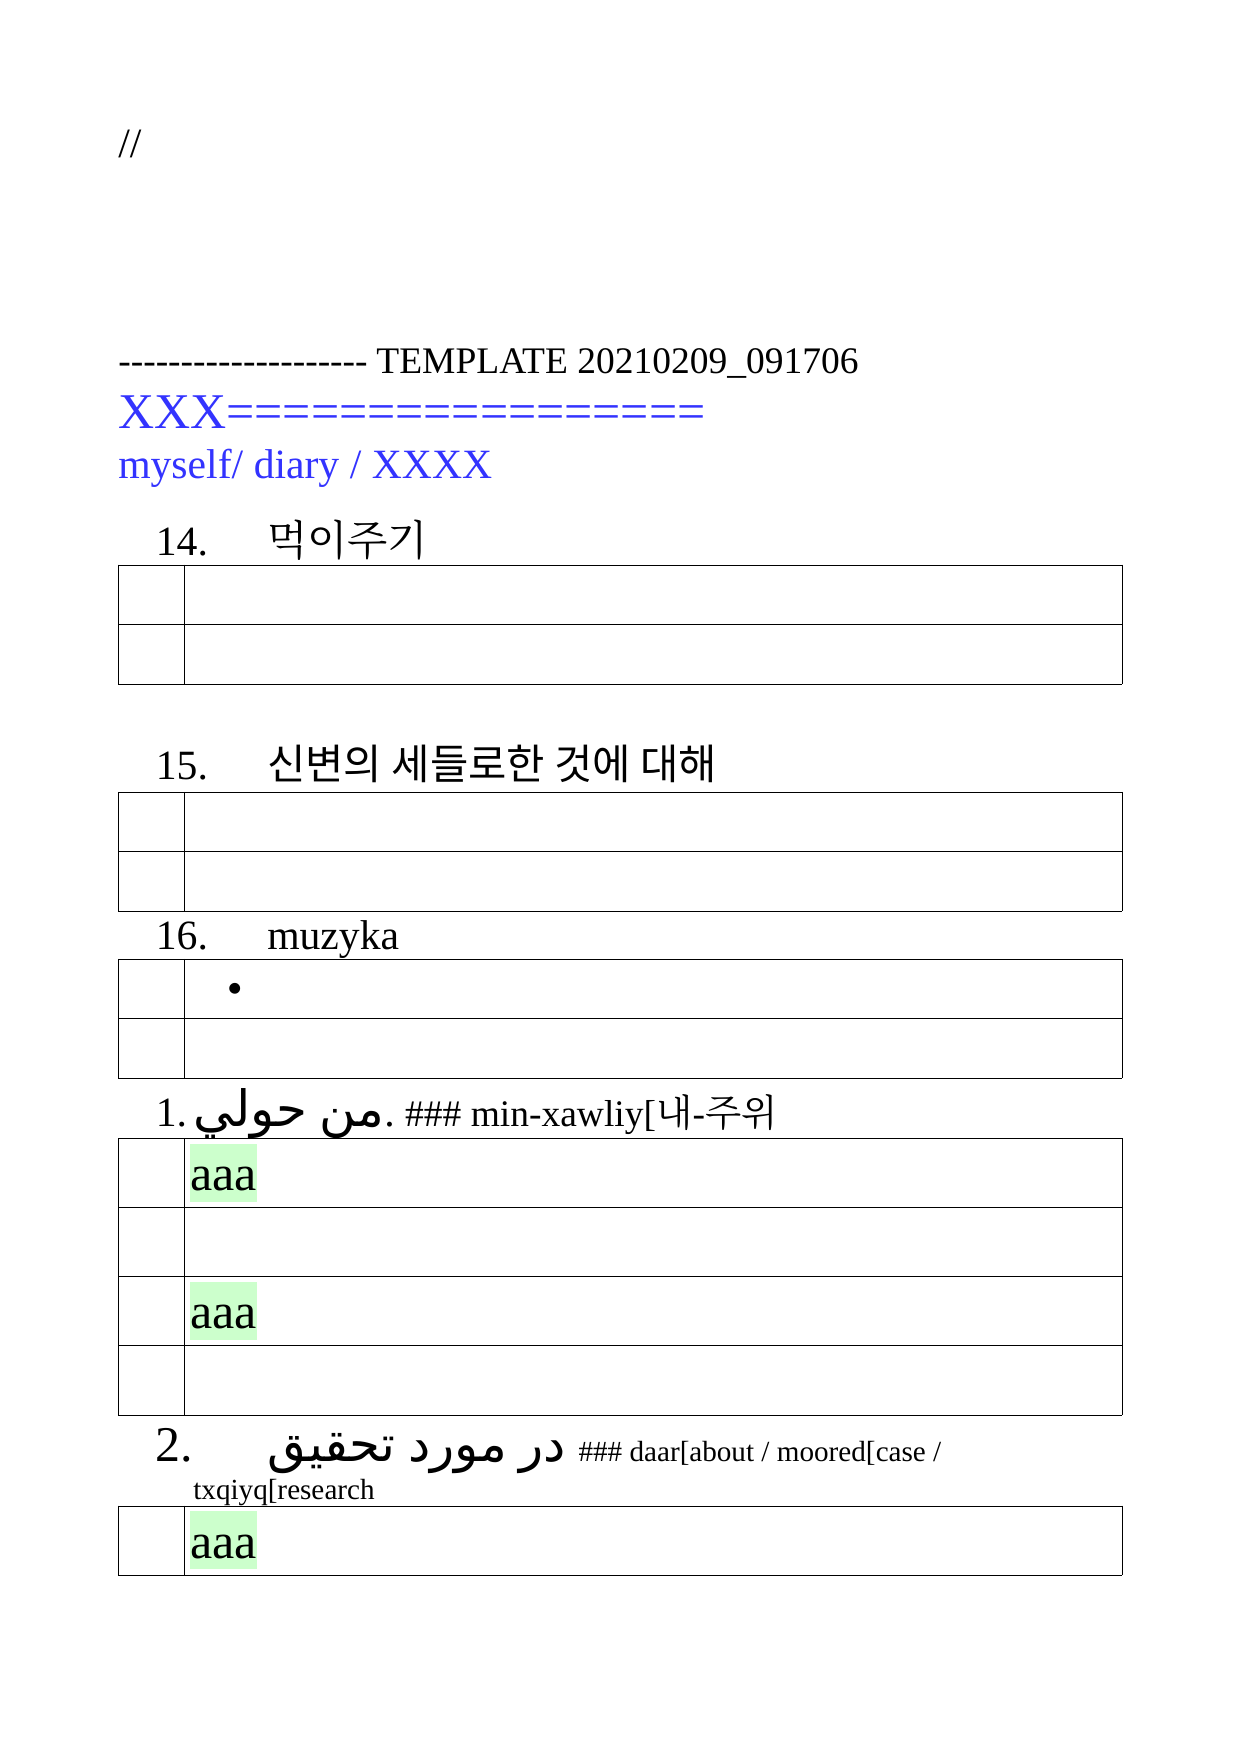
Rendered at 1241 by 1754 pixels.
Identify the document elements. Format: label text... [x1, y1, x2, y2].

text myself/ diary / XXXX [118, 439, 1122, 487]
table_cell [119, 1019, 184, 1078]
text XXX================= [118, 382, 1122, 439]
table_cell [185, 625, 1122, 683]
table_header [119, 1507, 184, 1575]
table_cell [185, 1019, 1122, 1078]
table_cell [119, 1277, 184, 1345]
list 먹이주기 [156, 517, 1122, 564]
table_cell [185, 1346, 1122, 1414]
list من حولي. ### min-xawliy[내-주위 [156, 1079, 1122, 1138]
table_cell [119, 1208, 184, 1276]
list muzyka [156, 912, 1122, 959]
table_header [185, 566, 1122, 624]
table_cell aaa [185, 1277, 1122, 1345]
table_header aaa [185, 1139, 1122, 1207]
table_header [185, 960, 1122, 1018]
table_cell [185, 1208, 1122, 1276]
table_cell [119, 1346, 184, 1414]
table_cell [185, 852, 1122, 911]
table_cell [119, 625, 184, 683]
text // [118, 118, 1122, 166]
list در مورد تحقیق ### daar[about / moored[case / txqiyq[research [156, 1416, 1122, 1506]
table_header [119, 960, 184, 1018]
table_header [119, 566, 184, 624]
table_header [119, 793, 184, 851]
list 신변의 세들로한 것에 대해 [156, 731, 1122, 792]
table_header [185, 793, 1122, 851]
table_header [119, 1139, 184, 1207]
text -------------------- TEMPLATE 20210209_091706 [118, 338, 1122, 382]
table_header aaa [185, 1507, 1122, 1575]
table_cell [119, 852, 184, 911]
